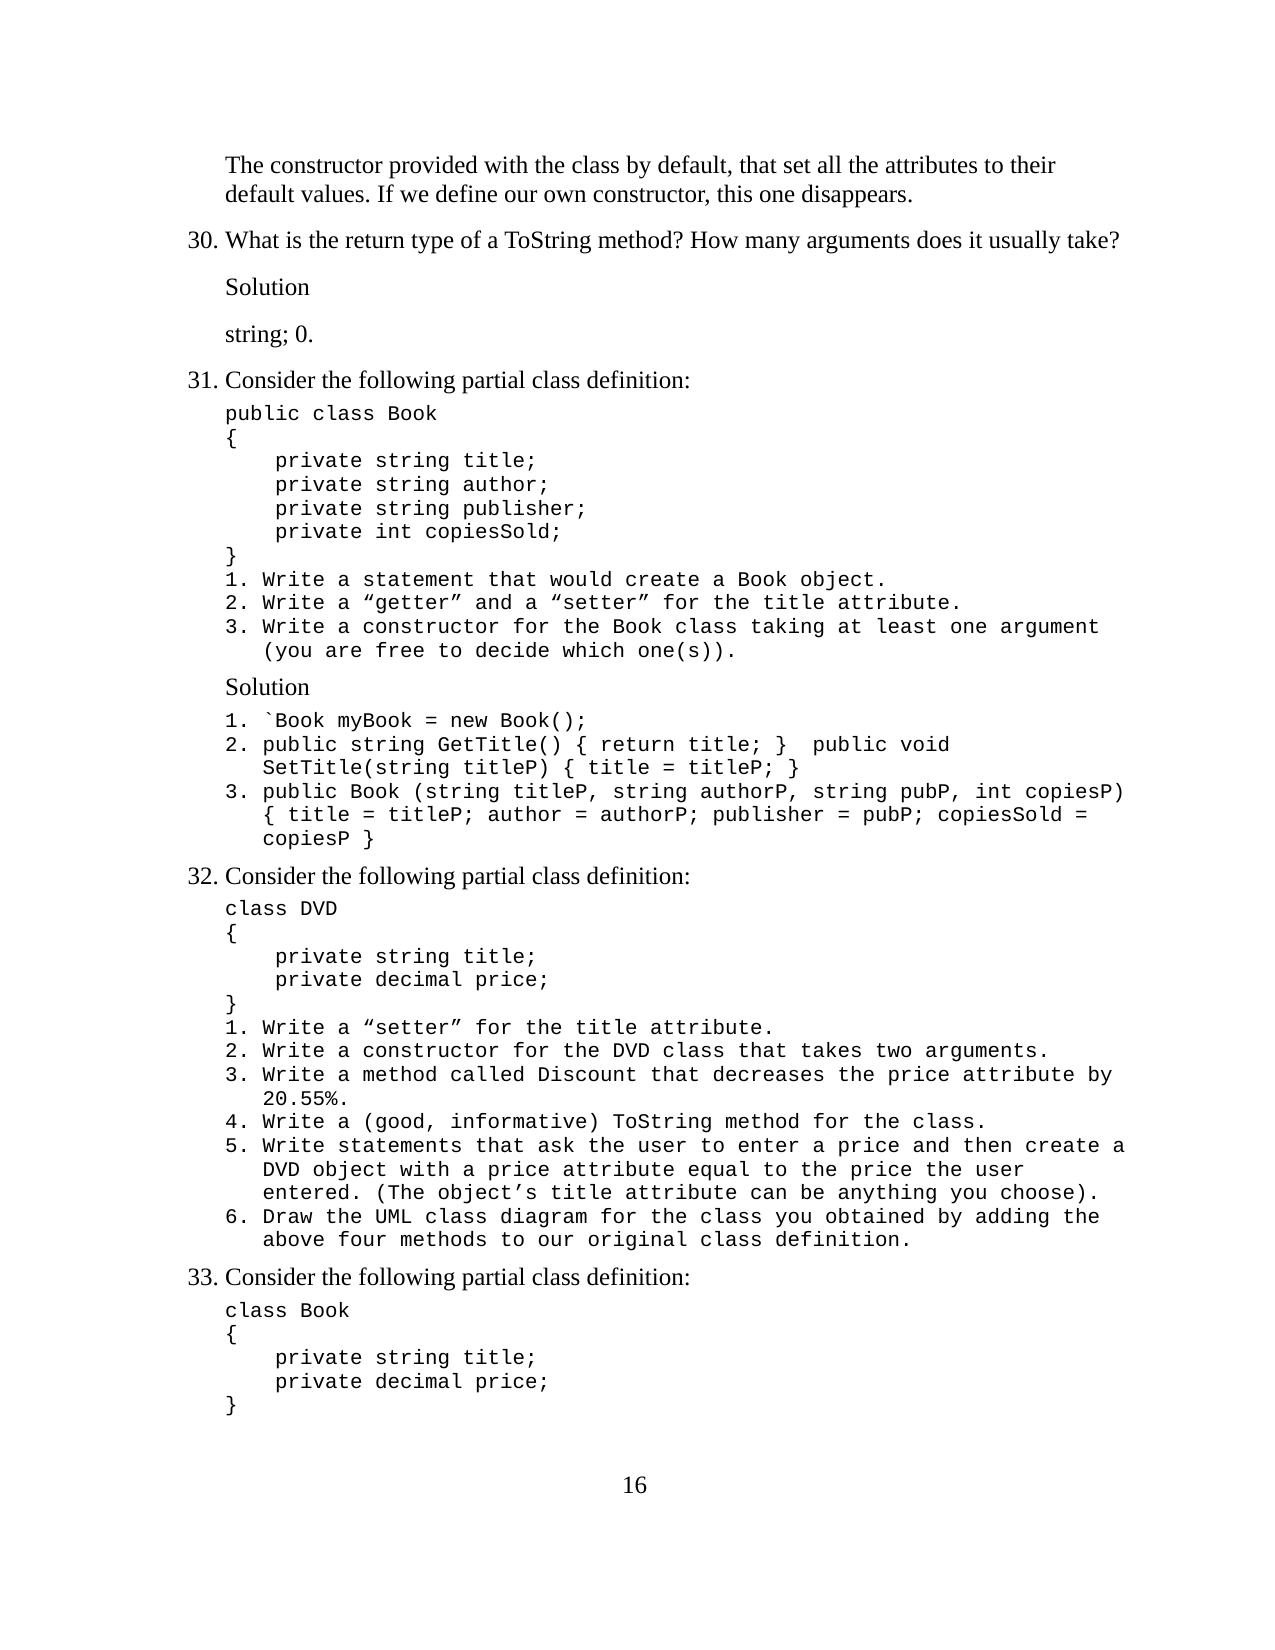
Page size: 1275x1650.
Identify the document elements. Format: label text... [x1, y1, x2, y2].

list Consider the following partial class definition: [187, 861, 1125, 889]
list private string title; [187, 450, 1125, 474]
list Write statements that ask the user to enter a price and then create a DVD object with a price attribute equal to the price the user entered. (The object’s title attribute can be anything you choose). [225, 1135, 1125, 1206]
list private decimal price; [187, 969, 1125, 993]
list private string title; [187, 946, 1125, 969]
list Write a constructor for the Book class taking at least one argument (you are free to decide which one(s)). [225, 616, 1125, 663]
list private string author; [187, 474, 1125, 498]
list private int copiesSold; [187, 521, 1125, 545]
list Write a “getter” and a “setter” for the title attribute. [225, 592, 1125, 616]
list Solution [187, 672, 1125, 701]
list Write a statement that would create a Book object. [225, 569, 1125, 592]
list public Book (string titleP, string authorP, string pubP, int copiesP) { title = titleP; author = authorP; publisher = pubP; copiesSold = copiesP } [225, 781, 1125, 852]
list } [187, 993, 1125, 1017]
list Draw the UML class diagram for the class you obtained by adding the above four methods to our original class definition. [225, 1206, 1125, 1253]
list Write a (good, informative) ToString method for the class. [225, 1111, 1125, 1135]
list public class Book [187, 403, 1125, 427]
list private decimal price; [187, 1371, 1125, 1394]
list Consider the following partial class definition: [187, 1262, 1125, 1291]
list Write a method called Discount that decreases the price attribute by 20.55%. [225, 1064, 1125, 1111]
list } [187, 1394, 1125, 1418]
list { [187, 1323, 1125, 1347]
list class DVD [187, 898, 1125, 922]
list Solution [187, 272, 1125, 301]
list What is the return type of a ToString method? How many arguments does it usually take? [187, 225, 1125, 254]
list The constructor provided with the class by default, that set all the attributes to their default values. If we define our own constructor, this one disappears. [187, 150, 1125, 207]
list string; 0. [187, 319, 1125, 347]
list } [187, 545, 1125, 569]
list `Book myBook = new Book(); [225, 710, 1125, 733]
list class Book [187, 1300, 1125, 1323]
list Write a constructor for the DVD class that takes two arguments. [225, 1040, 1125, 1064]
list { [187, 922, 1125, 946]
list Write a “setter” for the title attribute. [225, 1017, 1125, 1040]
list private string publisher; [187, 498, 1125, 521]
list { [187, 427, 1125, 450]
list public string GetTitle() { return title; } public void SetTitle(string titleP) { title = titleP; } [225, 733, 1125, 781]
list Consider the following partial class definition: [187, 365, 1125, 394]
list private string title; [187, 1347, 1125, 1371]
